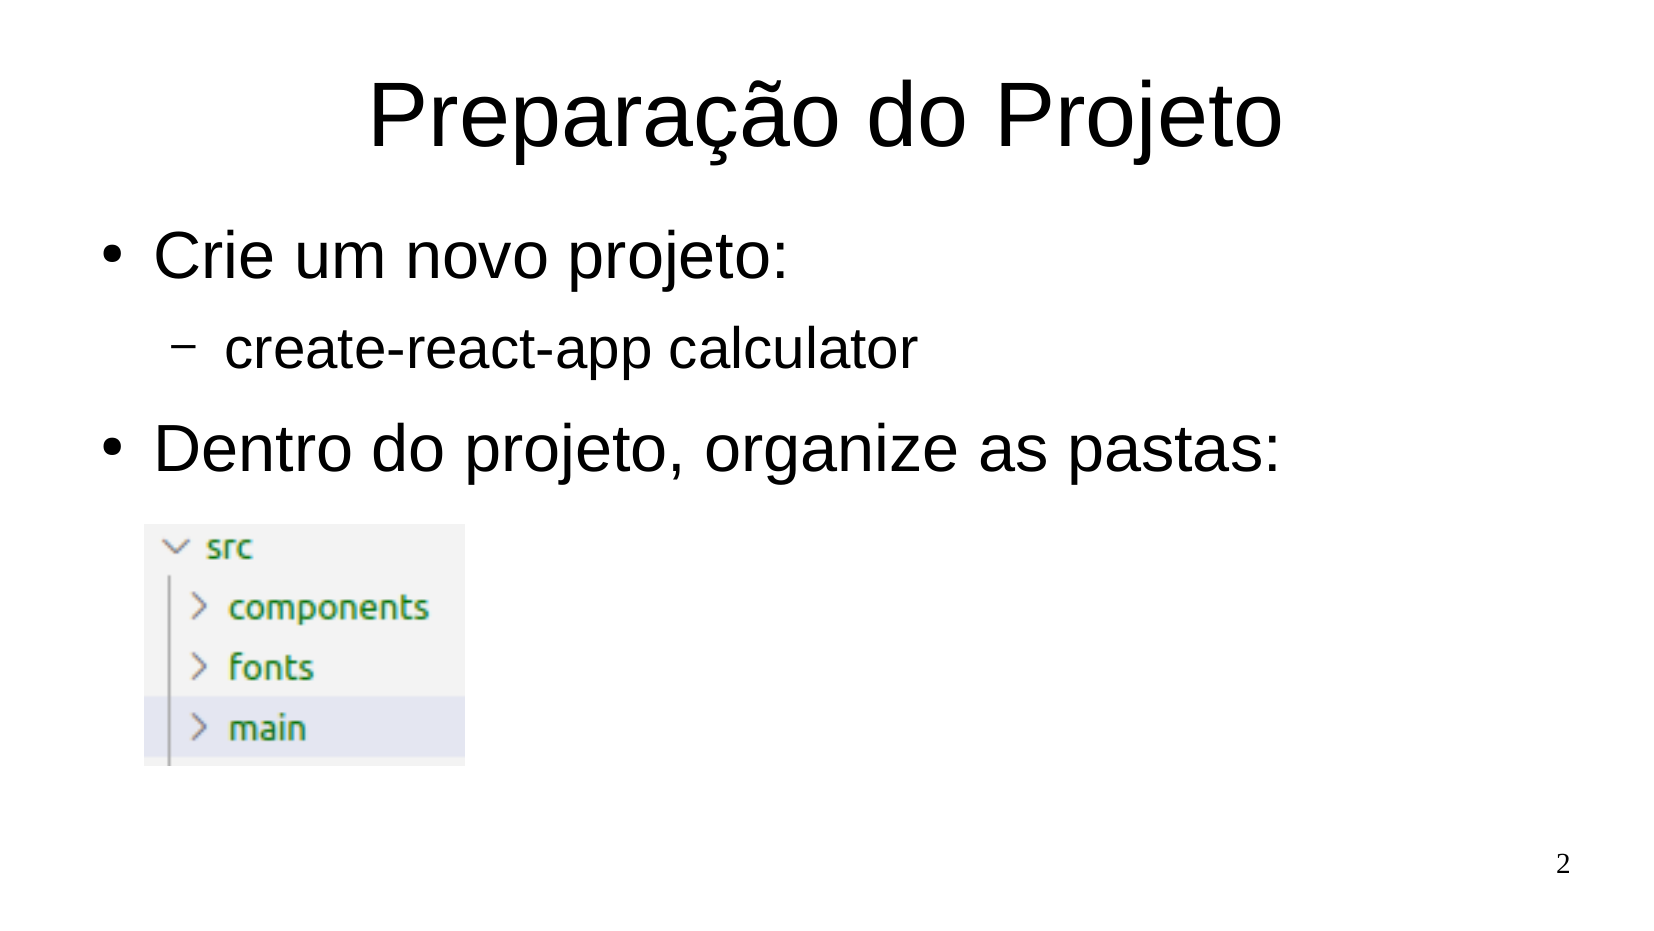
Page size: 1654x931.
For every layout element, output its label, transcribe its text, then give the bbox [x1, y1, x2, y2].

list Crie um novo projeto: create-react-app calculator Dentro do projeto, organize as pastas: [82, 217, 1571, 758]
picture [144, 524, 465, 766]
title Preparação do Projeto [82, 37, 1571, 193]
